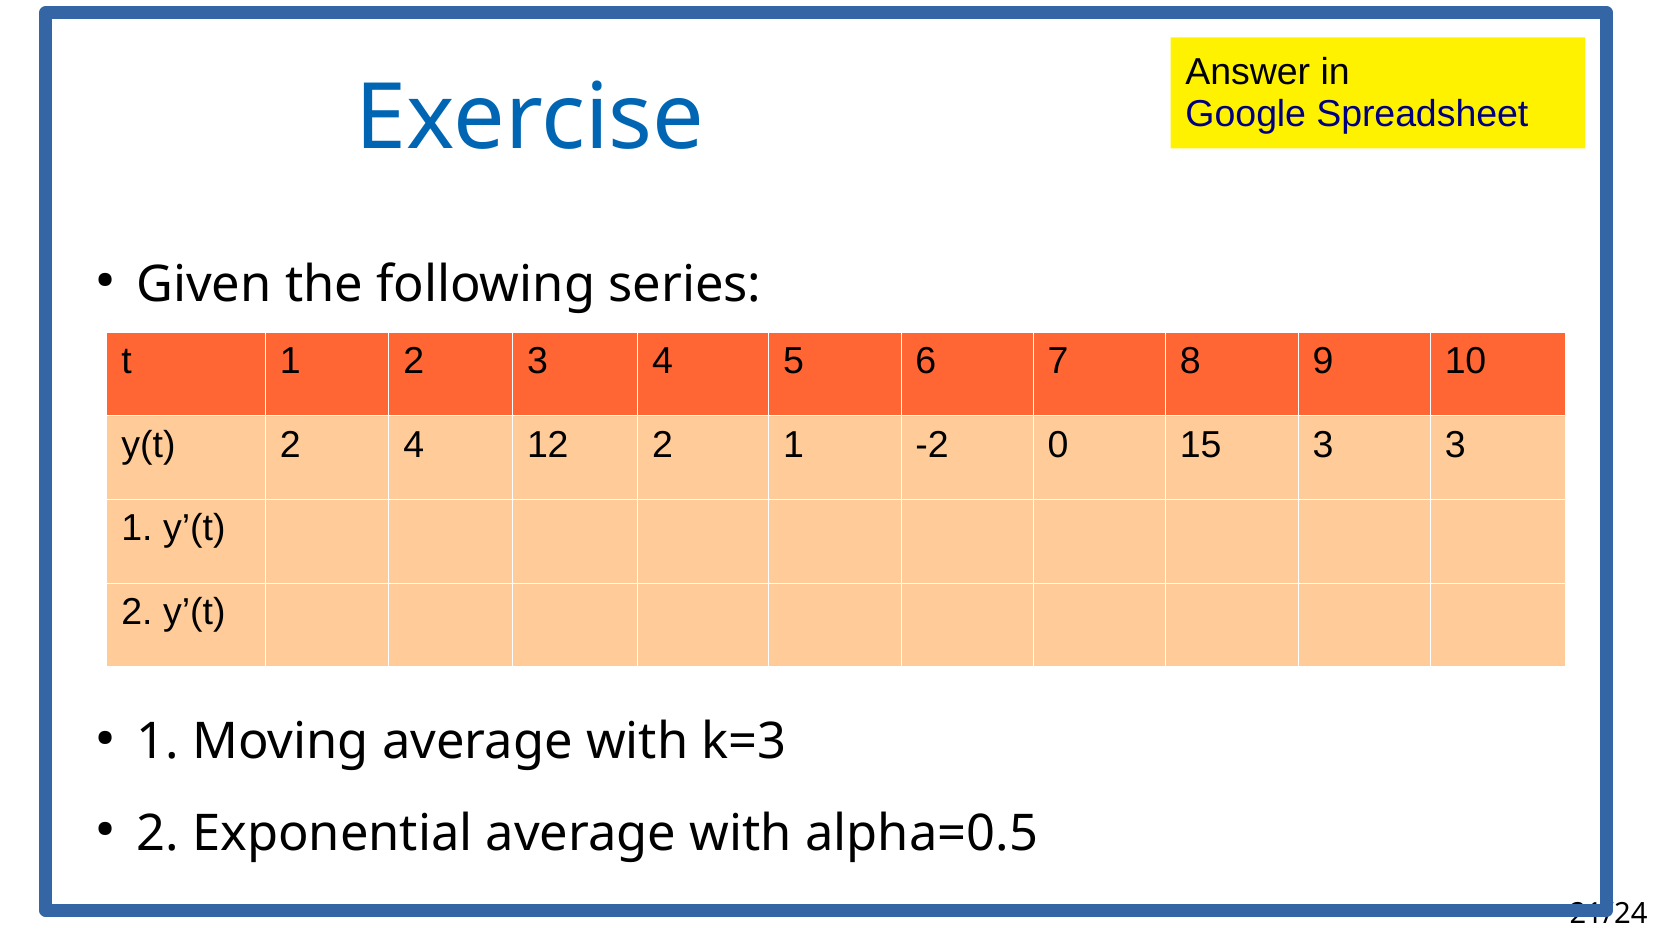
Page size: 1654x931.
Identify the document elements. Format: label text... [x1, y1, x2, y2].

table_cell -2 [902, 416, 1033, 499]
table_cell [1299, 500, 1430, 583]
table_cell [1431, 500, 1565, 583]
table_cell 4 [389, 416, 512, 499]
table_cell [638, 500, 768, 583]
table_cell [1034, 584, 1165, 666]
table_cell [1166, 500, 1298, 583]
table_cell [902, 584, 1033, 666]
table_header 2 [389, 333, 512, 415]
table_cell [769, 500, 901, 583]
table_cell [1166, 584, 1298, 666]
table_cell 2. y’(t) [107, 584, 265, 666]
table_header t [107, 333, 265, 415]
table_cell [769, 584, 901, 666]
table_cell [389, 584, 512, 666]
table_header 9 [1299, 333, 1430, 415]
table_cell 12 [513, 416, 637, 499]
table_header 10 [1431, 333, 1565, 415]
table_cell [513, 500, 637, 583]
table_cell [1034, 500, 1165, 583]
table_cell [266, 584, 388, 666]
table_header 5 [769, 333, 901, 415]
table_header 3 [513, 333, 637, 415]
table_cell 3 [1299, 416, 1430, 499]
table_cell [389, 500, 512, 583]
table_cell [266, 500, 388, 583]
table_header 8 [1166, 333, 1298, 415]
table_cell 2 [638, 416, 768, 499]
table_cell y(t) [107, 416, 265, 499]
table_header 6 [902, 333, 1033, 415]
table_cell 3 [1431, 416, 1565, 499]
table_cell 1. y’(t) [107, 500, 265, 583]
table_header 1 [266, 333, 388, 415]
table_cell [638, 584, 768, 666]
table_header 7 [1034, 333, 1165, 415]
table_cell [513, 584, 637, 666]
table_cell [1431, 584, 1565, 666]
table_cell 0 [1034, 416, 1165, 499]
table_cell 2 [266, 416, 388, 499]
title Exercise [82, 1, 979, 6]
table_cell [902, 500, 1033, 583]
table_cell 1 [769, 416, 901, 499]
table_cell [1299, 584, 1430, 666]
title Exercise [82, 19, 979, 226]
list Given the following series: 1. Moving average with k=3 2. Exponential average with alpha=0.5 [82, 247, 1571, 867]
table_header 4 [638, 333, 768, 415]
table_cell 15 [1166, 416, 1298, 499]
text_box Answer in Google Spreadsheet [1170, 37, 1586, 149]
